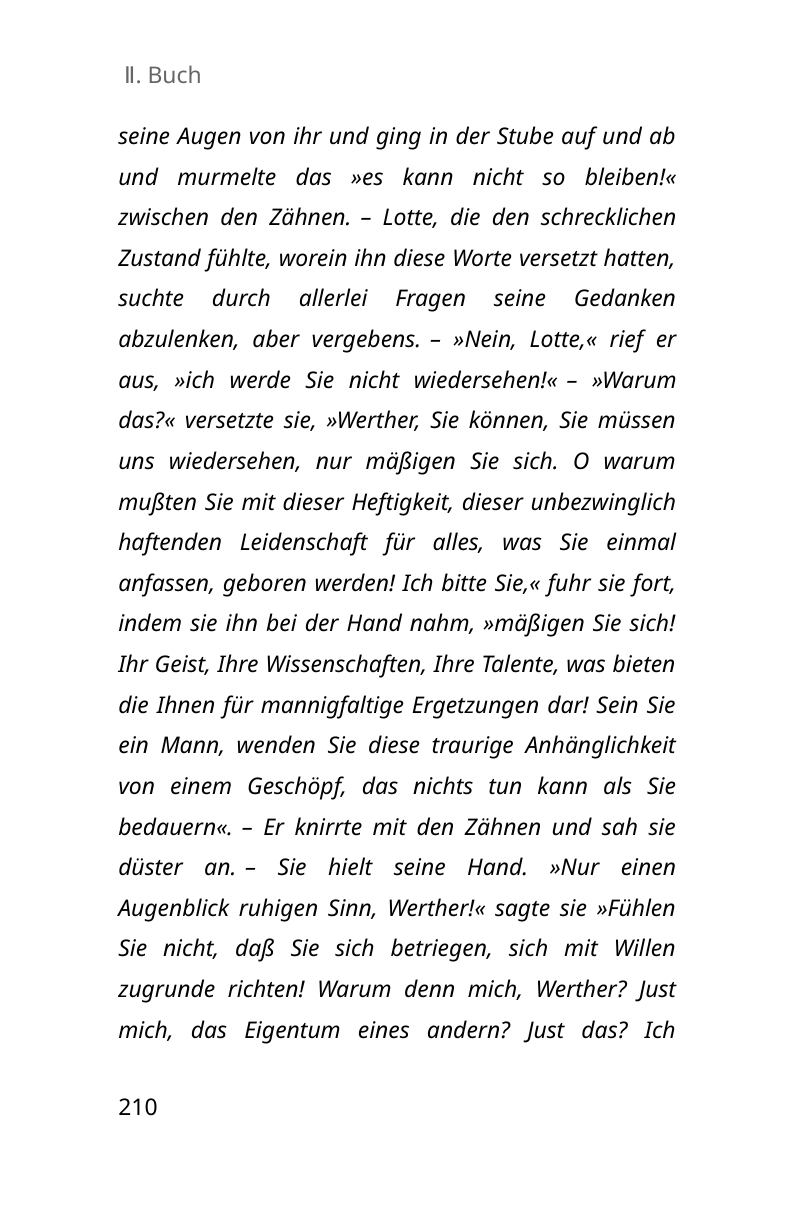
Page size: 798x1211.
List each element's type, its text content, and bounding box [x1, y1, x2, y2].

text seine Augen von ihr und ging in der Stube auf und ab und murmelte das »es kann nicht so bleiben!« zwischen den Zähnen. – Lotte, die den schrecklichen Zustand fühlte, worein ihn diese Worte versetzt hatten, suchte durch allerlei Fragen seine Gedanken abzulenken, aber vergebens. – »Nein, Lotte,« rief er aus, »ich werde Sie nicht wiedersehen!« – »Warum das?« versetzte sie, »Werther, Sie können, Sie müssen uns wiedersehen, nur mäßigen Sie sich. O warum mußten Sie mit dieser Heftigkeit, dieser unbezwinglich haftenden Leidenschaft für alles, was Sie einmal anfassen, geboren werden! Ich bitte Sie,« fuhr sie fort, indem sie ihn bei der Hand nahm, »mäßigen Sie sich! Ihr Geist, Ihre Wissenschaften, Ihre Talente, was bieten die Ihnen für mannigfaltige Ergetzungen dar! Sein Sie ein Mann, wenden Sie diese traurige Anhänglichkeit von einem Geschöpf, das nichts tun kann als Sie bedauern«. – Er knirrte mit den Zähnen und sah sie düster an. – Sie hielt seine Hand. »Nur einen Augenblick ruhigen Sinn, Werther!« sagte sie »Fühlen Sie nicht, daß Sie sich betriegen, sich mit Willen zugrunde richten! Warum denn mich, Werther? Just mich, das Eigentum eines andern? Just das? Ich [118, 120, 679, 1045]
